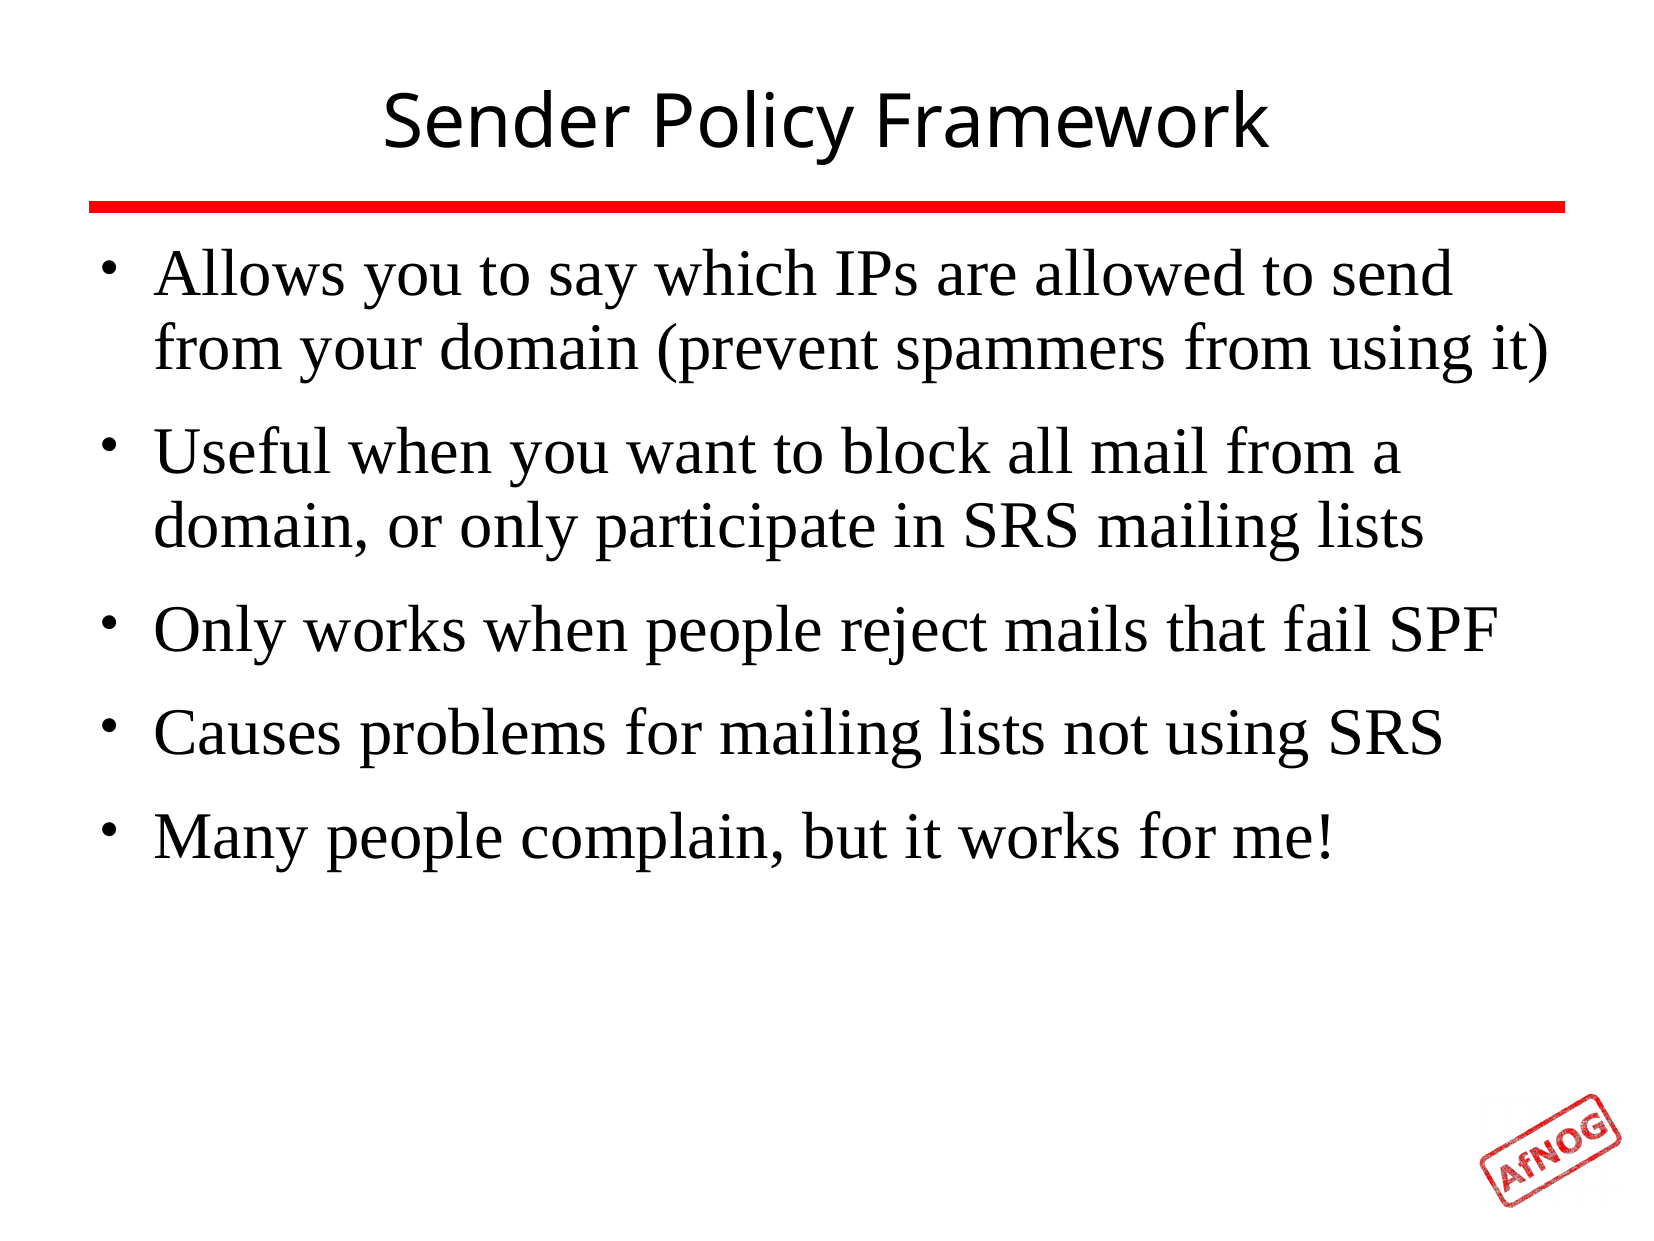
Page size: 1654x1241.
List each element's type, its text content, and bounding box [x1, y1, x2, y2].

picture [1476, 1090, 1625, 1211]
title Sender Policy Framework [88, 29, 1565, 207]
list Allows you to say which IPs are allowed to send from your domain (prevent spammers from using it) Useful when you want to block all mail from a domain, or only participate in SRS mailing lists Only works when people reject mails that fail SPF Causes problems for mailing lists not using SRS Many people complain, but it works for me! [82, 236, 1571, 1123]
